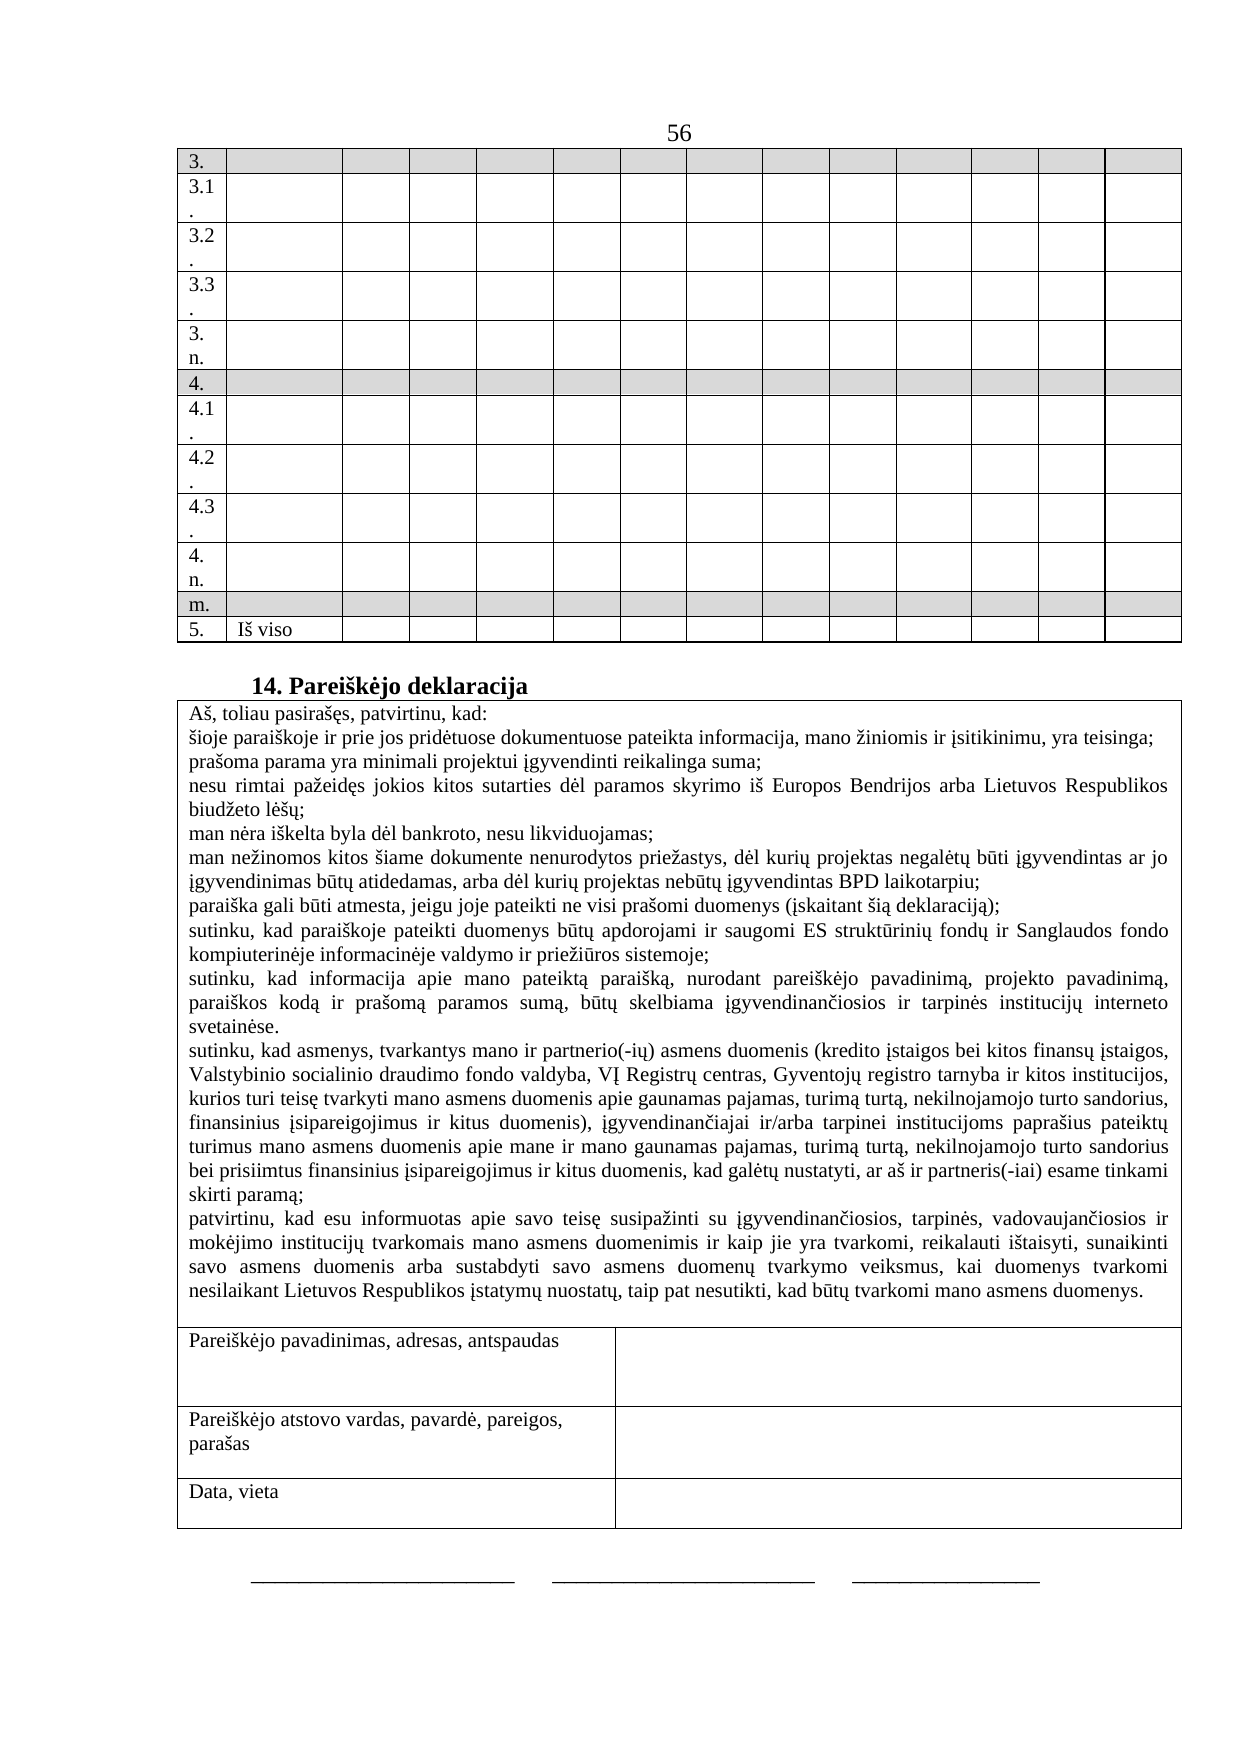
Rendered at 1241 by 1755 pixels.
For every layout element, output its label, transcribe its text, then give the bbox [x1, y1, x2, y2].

table_cell [1039, 445, 1104, 493]
table_cell [897, 370, 971, 394]
table_cell [343, 543, 409, 591]
table_cell [227, 149, 342, 173]
table_cell [227, 223, 342, 271]
table_cell [343, 445, 409, 493]
table_cell [972, 592, 1038, 616]
table_cell [687, 272, 762, 320]
table_cell [830, 149, 896, 173]
table_cell [972, 272, 1038, 320]
table_cell [554, 272, 620, 320]
table_cell [897, 543, 971, 591]
table_cell [554, 617, 620, 641]
table_cell [687, 617, 762, 641]
table_cell [763, 321, 829, 369]
table_cell [763, 445, 829, 493]
table_cell 3.1. [178, 174, 226, 222]
table_header Aš, toliau pasirašęs, patvirtinu, kad: šioje paraiškoje ir prie jos pridėtuose dokumentuose pateikta informacija, mano žiniomis ir įsitikinimu, yra teisinga; prašoma parama yra minimali projektui įgyvendinti reikalinga suma; nesu rimtai pažeidęs jokios kitos sutarties dėl paramos skyrimo iš Europos Bendrijos arba Lietuvos Respublikos biudžeto lėšų; man nėra iškelta byla dėl bankroto, nesu likviduojamas; man nežinomos kitos šiame dokumente nenurodytos priežastys, dėl kurių projektas negalėtų būti įgyvendintas ar jo įgyvendinimas būtų atidedamas, arba dėl kurių projektas nebūtų įgyvendintas BPD laikotarpiu; paraiška gali būti atmesta, jeigu joje pateikti ne visi prašomi duomenys (įskaitant šią deklaraciją); sutinku, kad paraiškoje pateikti duomenys būtų apdorojami ir saugomi ES struktūrinių fondų ir Sanglaudos fondo kompiuterinėje informacinėje valdymo ir priežiūros sistemoje; sutinku, kad informacija apie mano pateiktą paraišką, nurodant pareiškėjo pavadinimą, projekto pavadinimą, paraiškos kodą ir prašomą paramos sumą, būtų skelbiama įgyvendinančiosios ir tarpinės institucijų interneto svetainėse. sutinku, kad asmenys, tvarkantys mano ir partnerio(-ių) asmens duomenis (kredito įstaigos bei kitos finansų įstaigos, Valstybinio socialinio draudimo fondo valdyba, VĮ Registrų centras, Gyventojų registro tarnyba ir kitos institucijos, kurios turi teisę tvarkyti mano asmens duomenis apie gaunamas pajamas, turimą turtą, nekilnojamojo turto sandorius, finansinius įsipareigojimus ir kitus duomenis), įgyvendinančiajai ir/arba tarpinei institucijoms paprašius pateiktų turimus mano asmens duomenis apie mane ir mano gaunamas pajamas, turimą turtą, nekilnojamojo turto sandorius bei prisiimtus finansinius įsipareigojimus ir kitus duomenis, kad galėtų nustatyti, ar aš ir partneris(-iai) esame tinkami skirti paramą; patvirtinu, kad esu informuotas apie savo teisę susipažinti su įgyvendinančiosios, tarpinės, vadovaujančiosios ir mokėjimo institucijų tvarkomais mano asmens duomenimis ir kaip jie yra tvarkomi, reikalauti ištaisyti, sunaikinti savo asmens duomenis arba sustabdyti savo asmens duomenų tvarkymo veiksmus, kai duomenys tvarkomi nesilaikant Lietuvos Respublikos įstatymų nuostatų, taip pat nesutikti, kad būtų tvarkomi mano asmens duomenys. [178, 701, 1181, 1327]
table_cell [1106, 543, 1181, 591]
table_cell [1039, 223, 1104, 271]
table_cell [621, 272, 686, 320]
table_cell [410, 445, 476, 493]
table_cell [763, 370, 829, 394]
table_cell [477, 149, 553, 173]
table_cell [763, 592, 829, 616]
table_cell [616, 1479, 1181, 1527]
table_cell [477, 445, 553, 493]
table_cell [616, 1328, 1181, 1406]
table_cell [410, 149, 476, 173]
table_cell [1106, 174, 1181, 222]
table_cell [763, 543, 829, 591]
table_cell 4. [178, 370, 226, 394]
table_cell [227, 370, 342, 394]
table_cell [687, 445, 762, 493]
table_cell [554, 223, 620, 271]
table_cell [477, 617, 553, 641]
table_cell [410, 543, 476, 591]
table_cell [227, 494, 342, 542]
table_cell [343, 592, 409, 616]
table_cell [554, 321, 620, 369]
table_cell [343, 149, 409, 173]
table_cell [897, 617, 971, 641]
table_cell [1039, 321, 1104, 369]
table_cell 5. [178, 617, 226, 641]
table_cell 4. n. [178, 543, 226, 591]
table_cell [554, 370, 620, 394]
table_cell [972, 149, 1038, 173]
table_cell [897, 223, 971, 271]
table_cell [554, 174, 620, 222]
table_cell [410, 272, 476, 320]
table_cell 4.1. [178, 396, 226, 444]
table_cell [1039, 174, 1104, 222]
table_cell [554, 445, 620, 493]
table_cell [477, 174, 553, 222]
table_cell [621, 174, 686, 222]
text 14. Pareiškėjo deklaracija [177, 671, 1181, 700]
table_cell [621, 223, 686, 271]
table_cell [554, 149, 620, 173]
table_cell [972, 494, 1038, 542]
table_cell [687, 543, 762, 591]
table_cell [763, 617, 829, 641]
table_cell [410, 370, 476, 394]
table_cell [830, 370, 896, 394]
table_cell [410, 494, 476, 542]
table_cell Pareiškėjo pavadinimas, adresas, antspaudas [178, 1328, 615, 1406]
table_cell [830, 592, 896, 616]
table_cell [830, 494, 896, 542]
table_cell [972, 321, 1038, 369]
table_cell [554, 543, 620, 591]
table_cell [830, 617, 896, 641]
table_cell [410, 321, 476, 369]
table_cell [1106, 617, 1181, 641]
table_cell [1039, 149, 1104, 173]
table_cell [687, 321, 762, 369]
table_cell [830, 223, 896, 271]
table_cell [1039, 272, 1104, 320]
table_cell [897, 174, 971, 222]
table_cell 3. n. [178, 321, 226, 369]
table_cell Iš viso [227, 617, 342, 641]
table_cell [616, 1407, 1181, 1478]
table_cell [763, 494, 829, 542]
table_cell [687, 494, 762, 542]
table_cell [1106, 396, 1181, 444]
table_cell [763, 149, 829, 173]
table_cell [621, 592, 686, 616]
table_cell [897, 445, 971, 493]
table_cell [343, 223, 409, 271]
table_cell [1106, 223, 1181, 271]
table_cell [477, 396, 553, 444]
table_cell [972, 396, 1038, 444]
table_cell [972, 617, 1038, 641]
table_cell [477, 592, 553, 616]
table_cell [1039, 370, 1104, 394]
table_cell [897, 592, 971, 616]
table_cell [1106, 272, 1181, 320]
table_cell 4.2. [178, 445, 226, 493]
table_cell [410, 174, 476, 222]
table_cell [897, 149, 971, 173]
table_cell Data, vieta [178, 1479, 615, 1527]
table_cell [477, 494, 553, 542]
table_cell [830, 272, 896, 320]
table_cell [830, 396, 896, 444]
table_cell [343, 321, 409, 369]
table_cell [972, 174, 1038, 222]
table_cell [410, 592, 476, 616]
table_cell [1106, 370, 1181, 394]
table_cell m. [178, 592, 226, 616]
table_cell [554, 494, 620, 542]
table_cell [763, 174, 829, 222]
table_cell [1039, 617, 1104, 641]
table_cell [763, 396, 829, 444]
table_cell [343, 494, 409, 542]
table_cell [621, 445, 686, 493]
table_cell [687, 370, 762, 394]
table_cell [410, 396, 476, 444]
table_cell [687, 396, 762, 444]
table_cell [621, 396, 686, 444]
table_cell [897, 321, 971, 369]
table_cell [1039, 396, 1104, 444]
table_cell [763, 223, 829, 271]
table_cell [227, 445, 342, 493]
table_cell [621, 370, 686, 394]
table_cell [687, 174, 762, 222]
table_cell [830, 543, 896, 591]
table_cell [1039, 592, 1104, 616]
table_cell 3. [178, 149, 226, 173]
table_cell [972, 223, 1038, 271]
table_cell 3.3. [178, 272, 226, 320]
table_cell [621, 494, 686, 542]
table_cell [897, 396, 971, 444]
table_cell [687, 223, 762, 271]
table_cell [227, 543, 342, 591]
table_cell [227, 321, 342, 369]
table_cell [343, 174, 409, 222]
table_cell [227, 174, 342, 222]
table_cell [1039, 543, 1104, 591]
table_cell [830, 321, 896, 369]
table_cell [621, 617, 686, 641]
table_cell [1106, 149, 1181, 173]
table_cell [477, 370, 553, 394]
table_cell [621, 321, 686, 369]
table_cell Pareiškėjo atstovo vardas, pavardė, pareigos, parašas [178, 1407, 615, 1478]
table_cell [227, 592, 342, 616]
table_cell [227, 272, 342, 320]
table_cell [1106, 321, 1181, 369]
table_cell [897, 272, 971, 320]
table_cell 4.3. [178, 494, 226, 542]
table_cell [343, 617, 409, 641]
table_cell [621, 543, 686, 591]
table_cell [972, 543, 1038, 591]
table_cell [410, 223, 476, 271]
table_cell [410, 617, 476, 641]
table_cell [554, 592, 620, 616]
table_cell [763, 272, 829, 320]
table_cell [554, 396, 620, 444]
table_cell [687, 149, 762, 173]
table_cell [477, 272, 553, 320]
table_cell [830, 445, 896, 493]
table_cell [1106, 592, 1181, 616]
table_cell [1039, 494, 1104, 542]
table_cell [343, 272, 409, 320]
table_cell [343, 370, 409, 394]
table_cell [621, 149, 686, 173]
table_cell [343, 396, 409, 444]
table_cell [1106, 494, 1181, 542]
table_cell [1106, 445, 1181, 493]
table_cell 3.2. [178, 223, 226, 271]
table_cell [477, 321, 553, 369]
table_cell [687, 592, 762, 616]
table_cell [227, 396, 342, 444]
table_cell [972, 370, 1038, 394]
table_cell [477, 543, 553, 591]
table_cell [972, 445, 1038, 493]
table_cell [830, 174, 896, 222]
table_cell [897, 494, 971, 542]
table_cell [477, 223, 553, 271]
